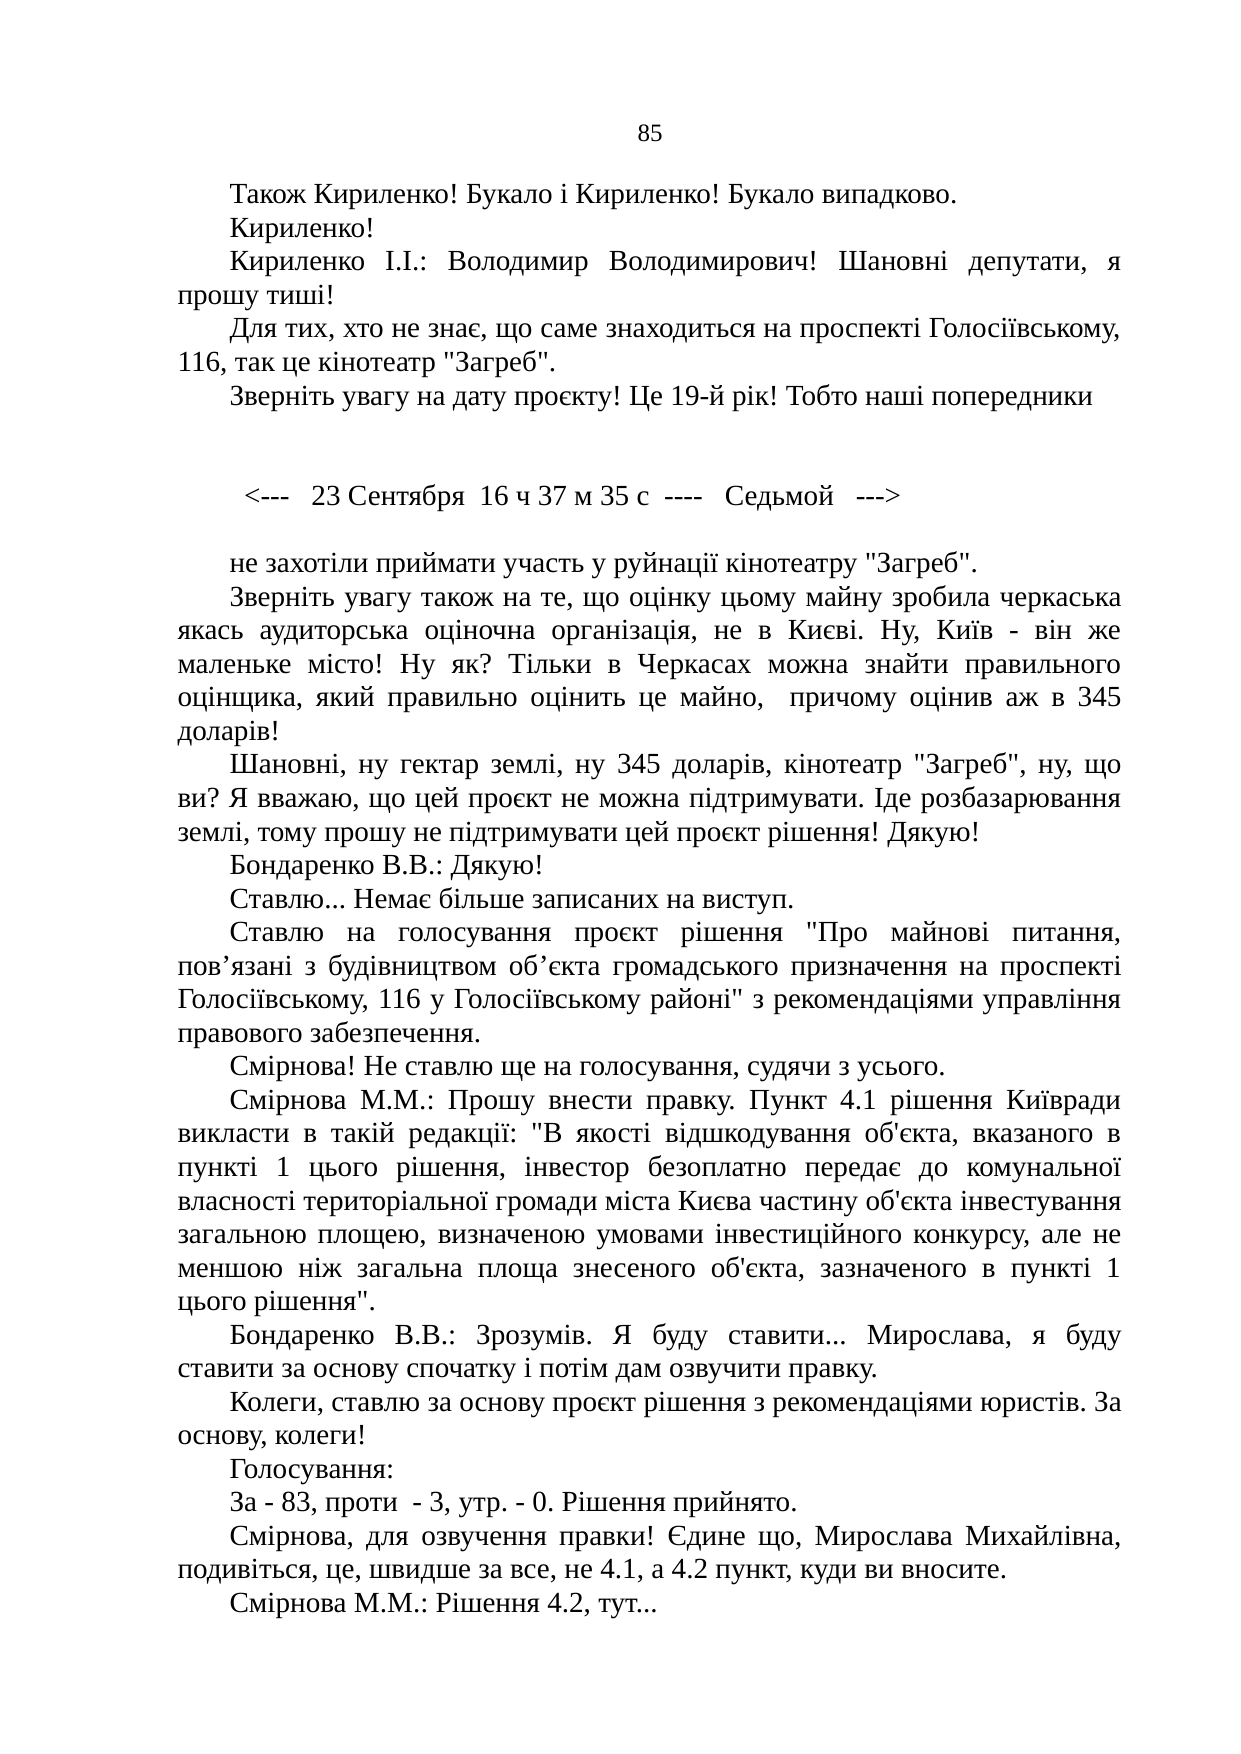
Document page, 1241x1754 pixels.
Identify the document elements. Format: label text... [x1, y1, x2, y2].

text Ставлю... Немає більше записаних на виступ. [177, 881, 1122, 914]
text Зверніть увагу на дату проєкту! Це 19-й рік! Тобто наші попередники [177, 378, 1122, 411]
text Кириленко! [177, 210, 1122, 243]
text Колеги, ставлю за основу проєкт рішення з рекомендаціями юристів. За основу, колеги! [177, 1384, 1122, 1451]
text <--- 23 Сентября 16 ч 37 м 35 с ---- Седьмой ---> [177, 478, 1122, 512]
text Зверніть увагу також на те, що оцінку цьому майну зробила черкаська якась аудиторська оціночна організація, не в Києві. Ну, Київ - він же маленьке місто! Ну як? Тільки в Черкасах можна знайти правильного оцінщика, який правильно оцінить це майно, причому оцінив аж в 345 доларів! [177, 579, 1122, 747]
text Для тих, хто не знає, що саме знаходиться на проспекті Голосіївському, 116, так це кінотеатр "Загреб". [177, 311, 1122, 378]
text Шановні, ну гектар землі, ну 345 доларів, кінотеатр "Загреб", ну, що ви? Я вважаю, що цей проєкт не можна підтримувати. Іде розбазарювання землі, тому прошу не підтримувати цей проєкт рішення! Дякую! [177, 747, 1122, 847]
text Бондаренко В.В.: Зрозумів. Я буду ставити... Мирослава, я буду ставити за основу спочатку і потім дам озвучити правку. [177, 1317, 1122, 1384]
text Ставлю на голосування проєкт рішення "Про майнові питання, пов’язані з будівництвом об’єкта громадського призначення на проспекті Голосіївському, 116 у Голосіївському районі" з рекомендаціями управління правового забезпечення. [177, 914, 1122, 1048]
text Смірнова М.М.: Рішення 4.2, тут... [177, 1585, 1122, 1619]
text Смірнова! Не ставлю ще на голосування, судячи з усього. [177, 1048, 1122, 1082]
text Бондаренко В.В.: Дякую! [177, 847, 1122, 881]
text Голосування: [177, 1451, 1122, 1484]
text не захотіли приймати участь у руйнації кінотеатру "Загреб". [177, 545, 1122, 579]
text Кириленко І.І.: Володимир Володимирович! Шановні депутати, я прошу тиші! [177, 243, 1122, 311]
text Смірнова, для озвучення правки! Єдине що, Мирослава Михайлівна, подивіться, це, швидше за все, не 4.1, а 4.2 пункт, куди ви вносите. [177, 1518, 1122, 1585]
text Також Кириленко! Букало і Кириленко! Букало випадково. [177, 176, 1122, 210]
text За - 83, проти - 3, утр. - 0. Рішення прийнято. [177, 1484, 1122, 1518]
text Смірнова М.М.: Прошу внести правку. Пункт 4.1 рішення Київради викласти в такій редакції: "В якості відшкодування об'єкта, вказаного в пункті 1 цього рішення, інвестор безоплатно передає до комунальної власності територіальної громади міста Києва частину об'єкта інвестування загальною площею, визначеною умовами інвестиційного конкурсу, але не меншою ніж загальна площа знесеного об'єкта, зазначеного в пункті 1 цього рішення". [177, 1082, 1122, 1317]
